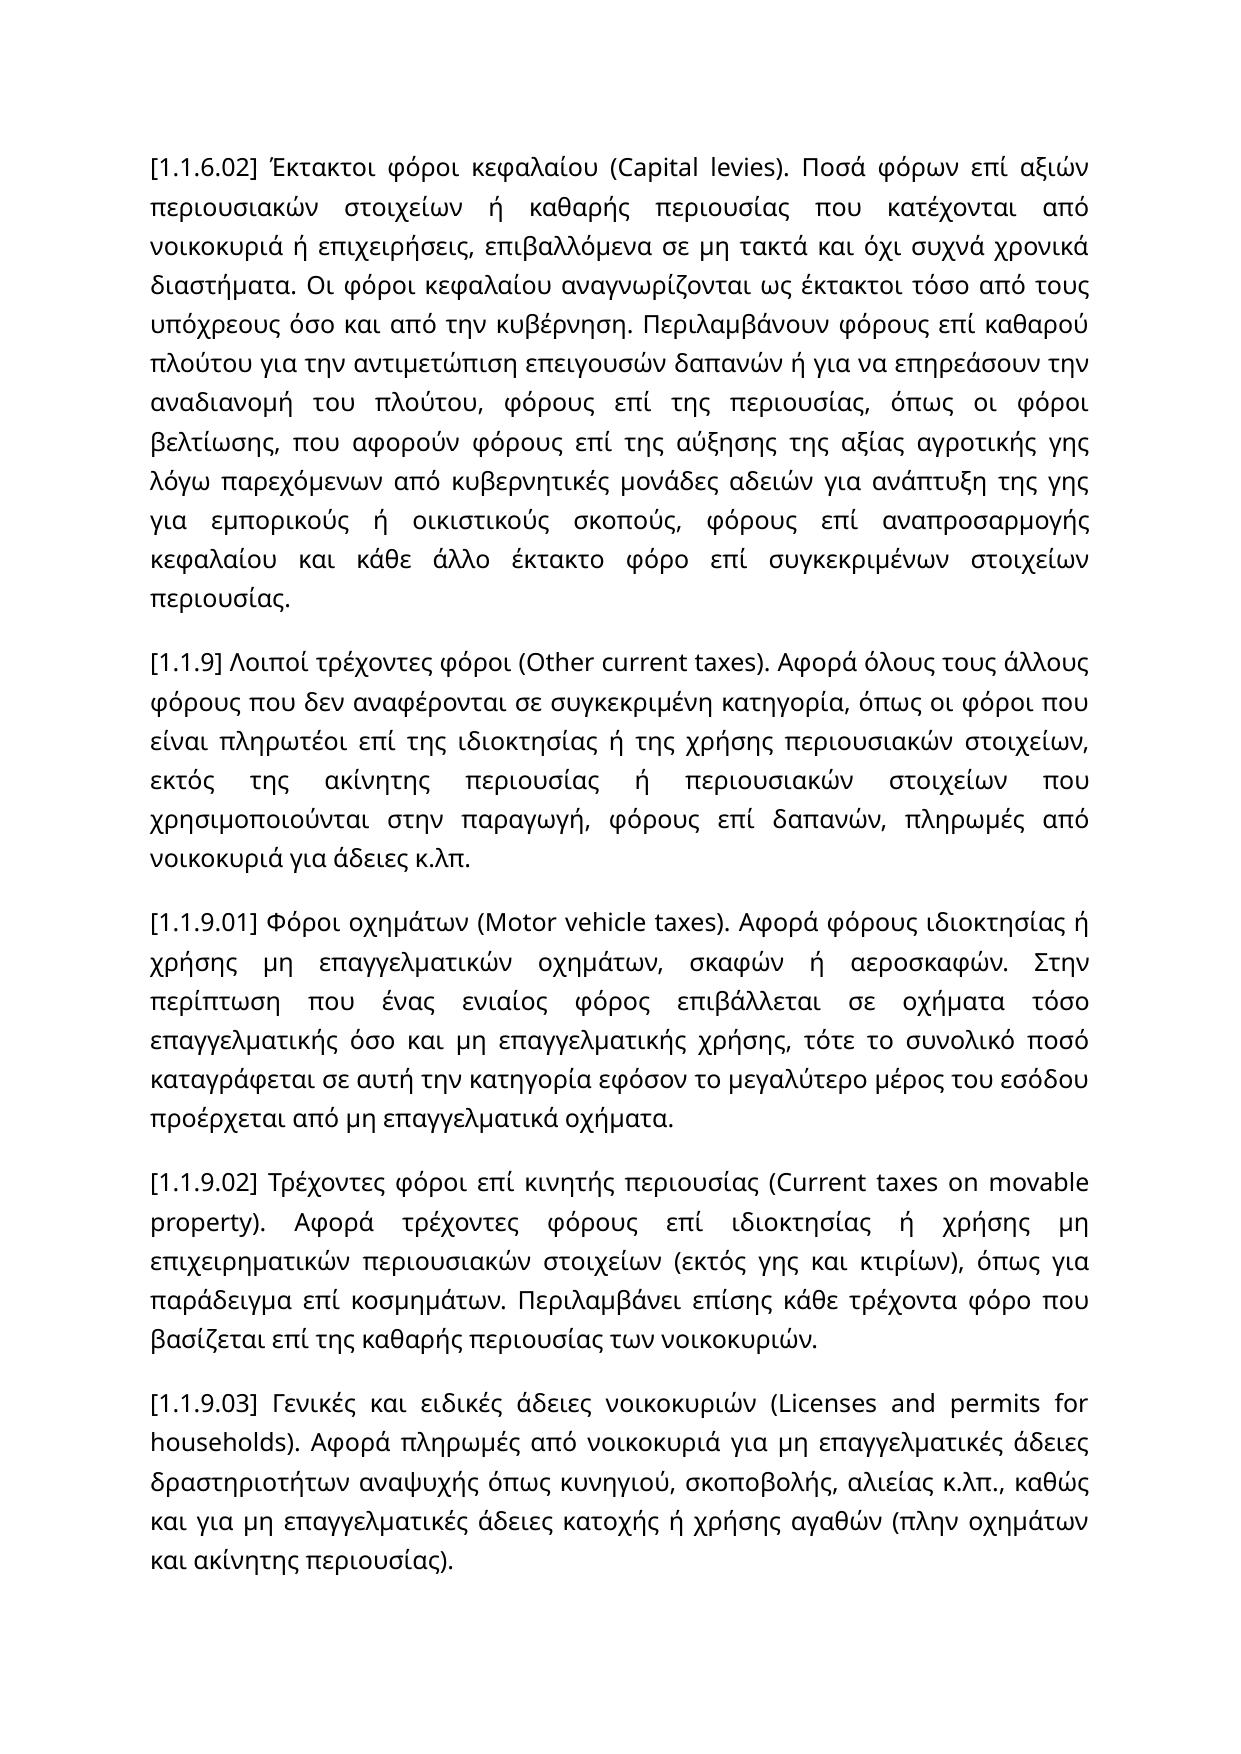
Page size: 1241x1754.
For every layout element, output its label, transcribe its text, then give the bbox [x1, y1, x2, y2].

text [1.1.9] Λοιποί τρέχοντες φόροι (Other current taxes). Αφορά όλους τους άλλους φόρους που δεν αναφέρονται σε συγκεκριμένη κατηγορία, όπως οι φόροι που είναι πληρωτέοι επί της ιδιοκτησίας ή της χρήσης περιουσιακών στοιχείων, εκτός της ακίνητης περιουσίας ή περιουσιακών στοιχείων που χρησιμοποιούνται στην παραγωγή, φόρους επί δαπανών, πληρωμές από νοικοκυριά για άδειες κ.λπ. [150, 645, 1090, 875]
text [1.1.9.02] Τρέχοντες φόροι επί κινητής περιουσίας (Current taxes on movable property). Αφορά τρέχοντες φόρους επί ιδιοκτησίας ή χρήσης μη επιχειρηματικών περιουσιακών στοιχείων (εκτός γης και κτιρίων), όπως για παράδειγμα επί κοσμημάτων. Περιλαμβάνει επίσης κάθε τρέχοντα φόρο που βασίζεται επί της καθαρής περιουσίας των νοικοκυριών. [150, 1165, 1090, 1356]
text [1.1.9.03] Γενικές και ειδικές άδειες νοικοκυριών (Licenses and permits for households). Αφορά πληρωμές από νοικοκυριά για μη επαγγελματικές άδειες δραστηριοτήτων αναψυχής όπως κυνηγιού, σκοποβολής, αλιείας κ.λπ., καθώς και για μη επαγγελματικές άδειες κατοχής ή χρήσης αγαθών (πλην οχημάτων και ακίνητης περιουσίας). [150, 1386, 1090, 1577]
text [1.1.9.01] Φόροι οχημάτων (Motor vehicle taxes). Αφορά φόρους ιδιοκτησίας ή χρήσης μη επαγγελματικών οχημάτων, σκαφών ή αεροσκαφών. Στην περίπτωση που ένας ενιαίος φόρος επιβάλλεται σε οχήματα τόσο επαγγελματικής όσο και μη επαγγελματικής χρήσης, τότε το συνολικό ποσό καταγράφεται σε αυτή την κατηγορία εφόσον το μεγαλύτερο μέρος του εσόδου προέρχεται από μη επαγγελματικά οχήματα. [150, 905, 1090, 1135]
text [1.1.6.02] Έκτακτοι φόροι κεφαλαίου (Capital levies). Ποσά φόρων επί αξιών περιουσιακών στοιχείων ή καθαρής περιουσίας που κατέχονται από νοικοκυριά ή επιχειρήσεις, επιβαλλόμενα σε μη τακτά και όχι συχνά χρονικά διαστήματα. Οι φόροι κεφαλαίου αναγνωρίζονται ως έκτακτοι τόσο από τους υπόχρεους όσο και από την κυβέρνηση. Περιλαμβάνουν φόρους επί καθαρού πλούτου για την αντιμετώπιση επειγουσών δαπανών ή για να επηρεάσουν την αναδιανομή του πλούτου, φόρους επί της περιουσίας, όπως οι φόροι βελτίωσης, που αφορούν φόρους επί της αύξησης της αξίας αγροτικής γης λόγω παρεχόμενων από κυβερνητικές μονάδες αδειών για ανάπτυξη της γης για εμπορικούς ή οικιστικούς σκοπούς, φόρους επί αναπροσαρμογής κεφαλαίου και κάθε άλλο έκτακτο φόρο επί συγκεκριμένων στοιχείων περιουσίας. [150, 150, 1090, 615]
